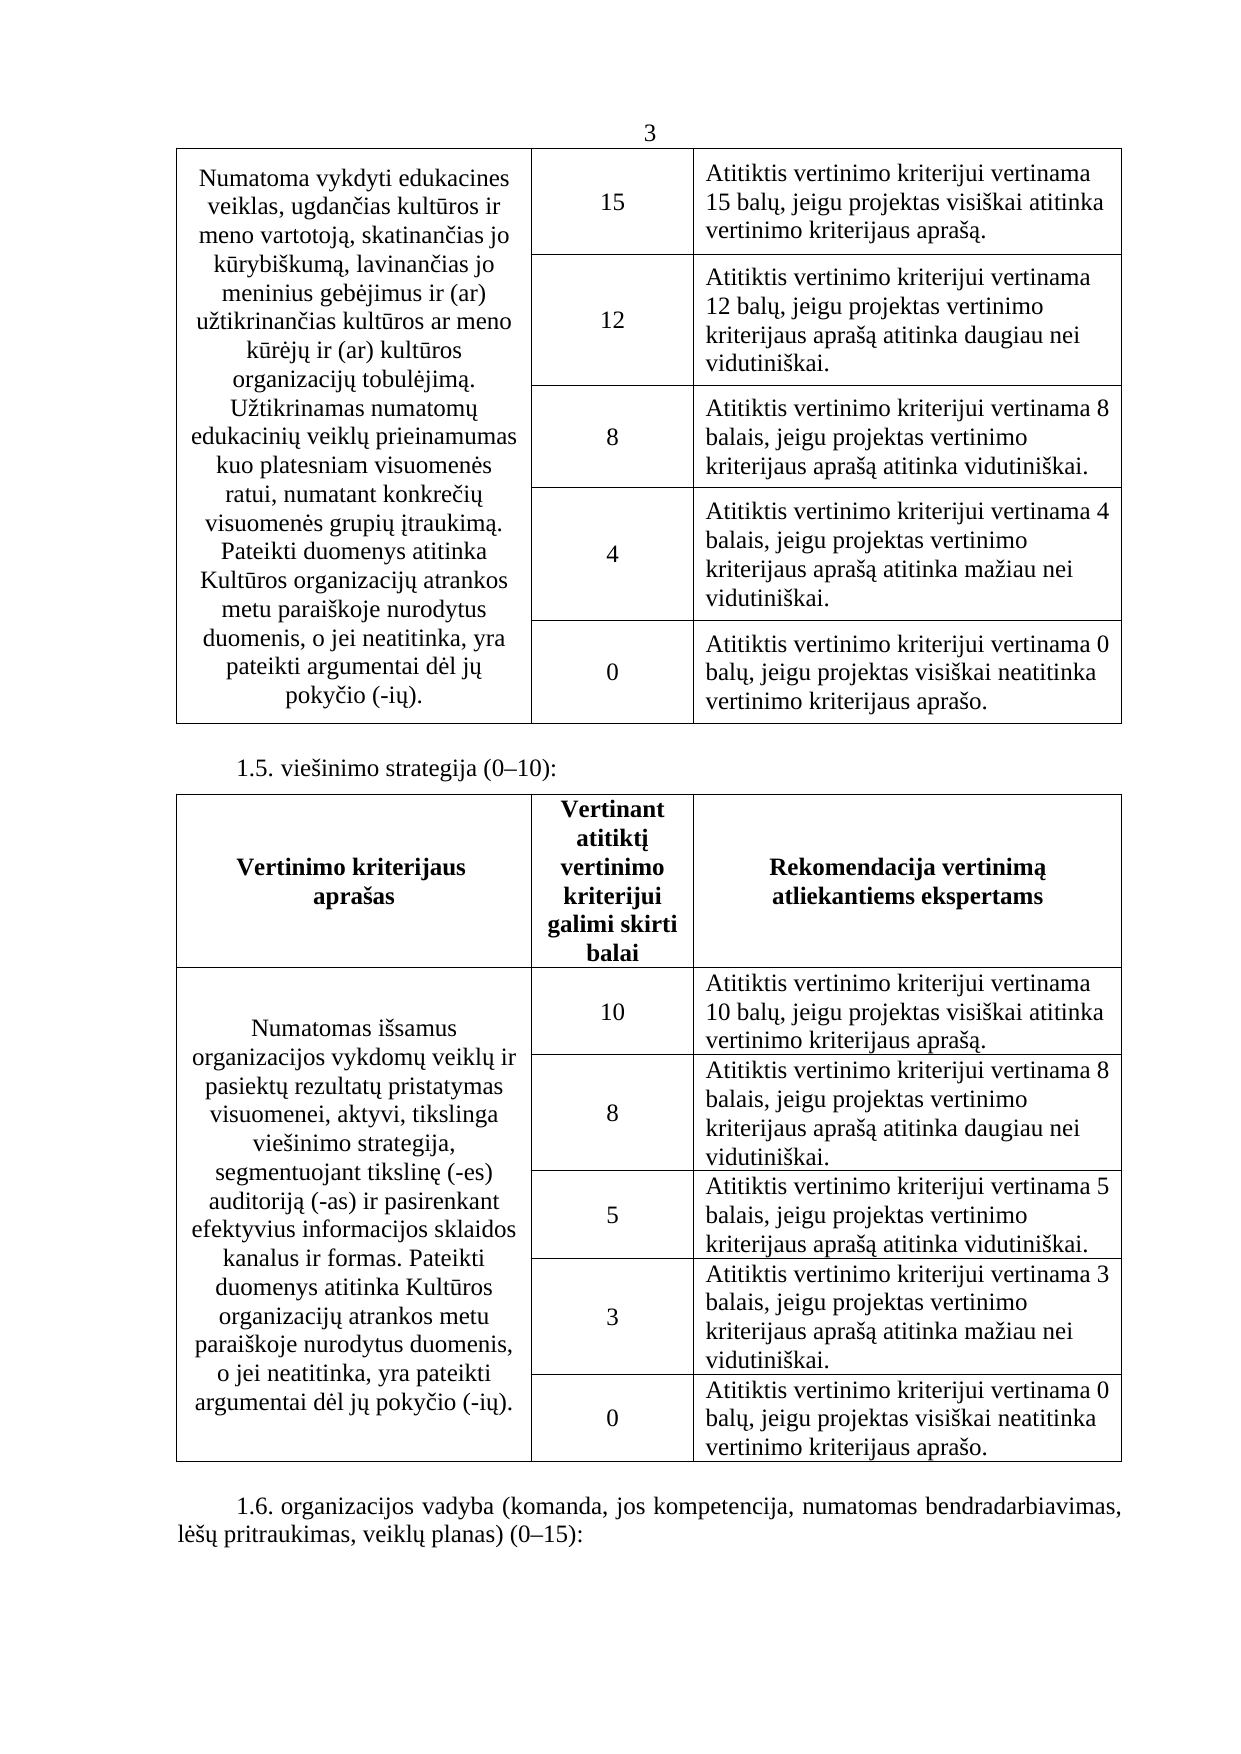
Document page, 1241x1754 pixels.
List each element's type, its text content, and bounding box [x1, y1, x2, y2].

table_cell 3 [532, 1259, 693, 1374]
table_cell Numatoma vykdyti edukacines veiklas, ugdančias kultūros ir meno vartotoją, skatinančias jo kūrybiškumą, lavinančias jo meninius gebėjimus ir (ar) užtikrinančias kultūros ar meno kūrėjų ir (ar) kultūros organizacijų tobulėjimą. Užtikrinamas numatomų edukacinių veiklų prieinamumas kuo platesniam visuomenės ratui, numatant konkrečių visuomenės grupių įtraukimą. Pateikti duomenys atitinka Kultūros organizacijų atrankos metu paraiškoje nurodytus duomenis, o jei neatitinka, yra pateikti argumentai dėl jų pokyčio (-ių). [177, 149, 531, 723]
table_cell 0 [532, 1375, 693, 1461]
text 1.6. organizacijos vadyba (komanda, jos kompetencija, numatomas bendradarbiavimas, lėšų pritraukimas, veiklų planas) (0–15): [177, 1491, 1122, 1548]
table_cell Atitiktis vertinimo kriterijui vertinama 3 balais, jeigu projektas vertinimo kriterijaus aprašą atitinka mažiau nei vidutiniškai. [694, 1259, 1121, 1374]
table_cell 8 [532, 1055, 693, 1170]
table_cell Numatomas išsamus organizacijos vykdomų veiklų ir pasiektų rezultatų pristatymas visuomenei, aktyvi, tikslinga viešinimo strategija, segmentuojant tikslinę (-es) auditoriją (-as) ir pasirenkant efektyvius informacijos sklaidos kanalus ir formas. Pateikti duomenys atitinka Kultūros organizacijų atrankos metu paraiškoje nurodytus duomenis, o jei neatitinka, yra pateikti argumentai dėl jų pokyčio (-ių). [177, 968, 531, 1461]
table_cell 0 [532, 621, 693, 723]
table_cell 15 [532, 149, 693, 254]
table_cell Atitiktis vertinimo kriterijui vertinama 8 balais, jeigu projektas vertinimo kriterijaus aprašą atitinka daugiau nei vidutiniškai. [694, 1055, 1121, 1170]
table_cell 4 [532, 488, 693, 620]
table_cell Atitiktis vertinimo kriterijui vertinama 12 balų, jeigu projektas vertinimo kriterijaus aprašą atitinka daugiau nei vidutiniškai. [694, 255, 1121, 385]
table_cell 5 [532, 1171, 693, 1258]
table_header Rekomendacija vertinimą atliekantiems ekspertams [694, 795, 1121, 967]
table_cell Atitiktis vertinimo kriterijui vertinama 8 balais, jeigu projektas vertinimo kriterijaus aprašą atitinka vidutiniškai. [694, 386, 1121, 487]
text 1.5. viešinimo strategija (0–10): [177, 753, 1122, 781]
table_cell Atitiktis vertinimo kriterijui vertinama 0 balų, jeigu projektas visiškai neatitinka vertinimo kriterijaus aprašo. [694, 621, 1121, 723]
table_cell Atitiktis vertinimo kriterijui vertinama 4 balais, jeigu projektas vertinimo kriterijaus aprašą atitinka mažiau nei vidutiniškai. [694, 488, 1121, 620]
table_cell 8 [532, 386, 693, 487]
table_cell 10 [532, 968, 693, 1054]
table_cell Atitiktis vertinimo kriterijui vertinama 0 balų, jeigu projektas visiškai neatitinka vertinimo kriterijaus aprašo. [694, 1375, 1121, 1461]
table_cell Atitiktis vertinimo kriterijui vertinama 10 balų, jeigu projektas visiškai atitinka vertinimo kriterijaus aprašą. [694, 968, 1121, 1054]
table_header Vertinant atitiktį vertinimo kriterijui galimi skirti balai [532, 795, 693, 967]
table_cell Atitiktis vertinimo kriterijui vertinama 5 balais, jeigu projektas vertinimo kriterijaus aprašą atitinka vidutiniškai. [694, 1171, 1121, 1258]
table_cell Atitiktis vertinimo kriterijui vertinama 15 balų, jeigu projektas visiškai atitinka vertinimo kriterijaus aprašą. [694, 149, 1121, 254]
table_header Vertinimo kriterijaus aprašas [177, 795, 531, 967]
table_cell 12 [532, 255, 693, 385]
